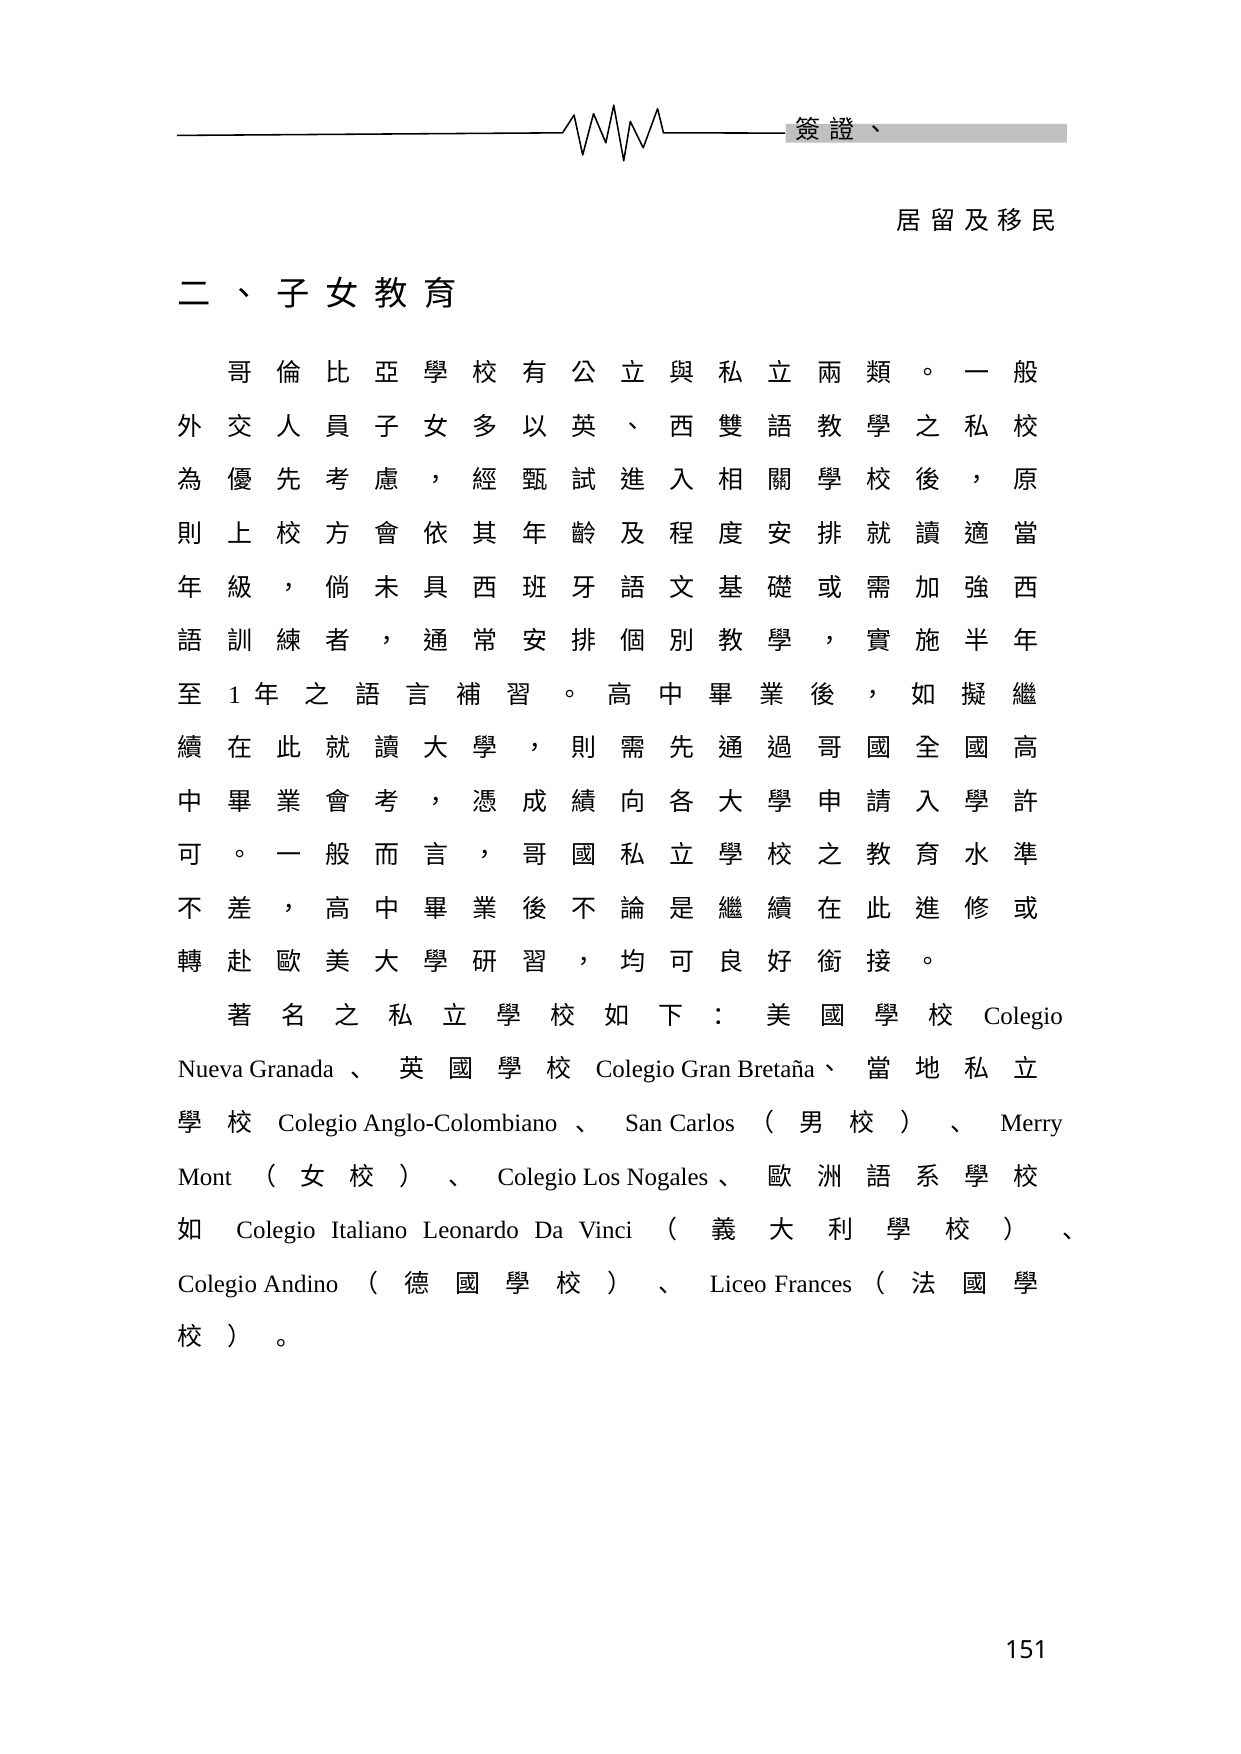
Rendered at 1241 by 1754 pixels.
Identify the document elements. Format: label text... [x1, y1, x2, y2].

text 著名之私立學校如下：美國學校Colegio Nueva Granada、英國學校Colegio Gran Bretaña、當地私立學校Colegio Anglo-Colombiano、San Carlos（男校）、Merry Mont（女校）、Colegio Los Nogales、歐洲語系學校如Colegio Italiano Leonardo Da Vinci（義大利學校）、Colegio Andino（德國學校）、Liceo Frances（法國學校）。 [178, 987, 1063, 1362]
text 哥倫比亞學校有公立與私立兩類。一般外交人員子女多以英、西雙語教學之私校為優先考慮，經甄試進入相關學校後，原則上校方會依其年齡及程度安排就讀適當年級，倘未具西班牙語文基礎或需加強西語訓練者，通常安排個別教學，實施半年至1年之語言補習。高中畢業後，如擬繼續在此就讀大學，則需先通過哥國全國高中畢業會考，憑成績向各大學申請入學許可。一般而言，哥國私立學校之教育水準不差，高中畢業後不論是繼續在此進修或轉赴歐美大學研習，均可良好銜接。 [178, 344, 1063, 987]
text 二、子女教育 [178, 264, 1063, 317]
